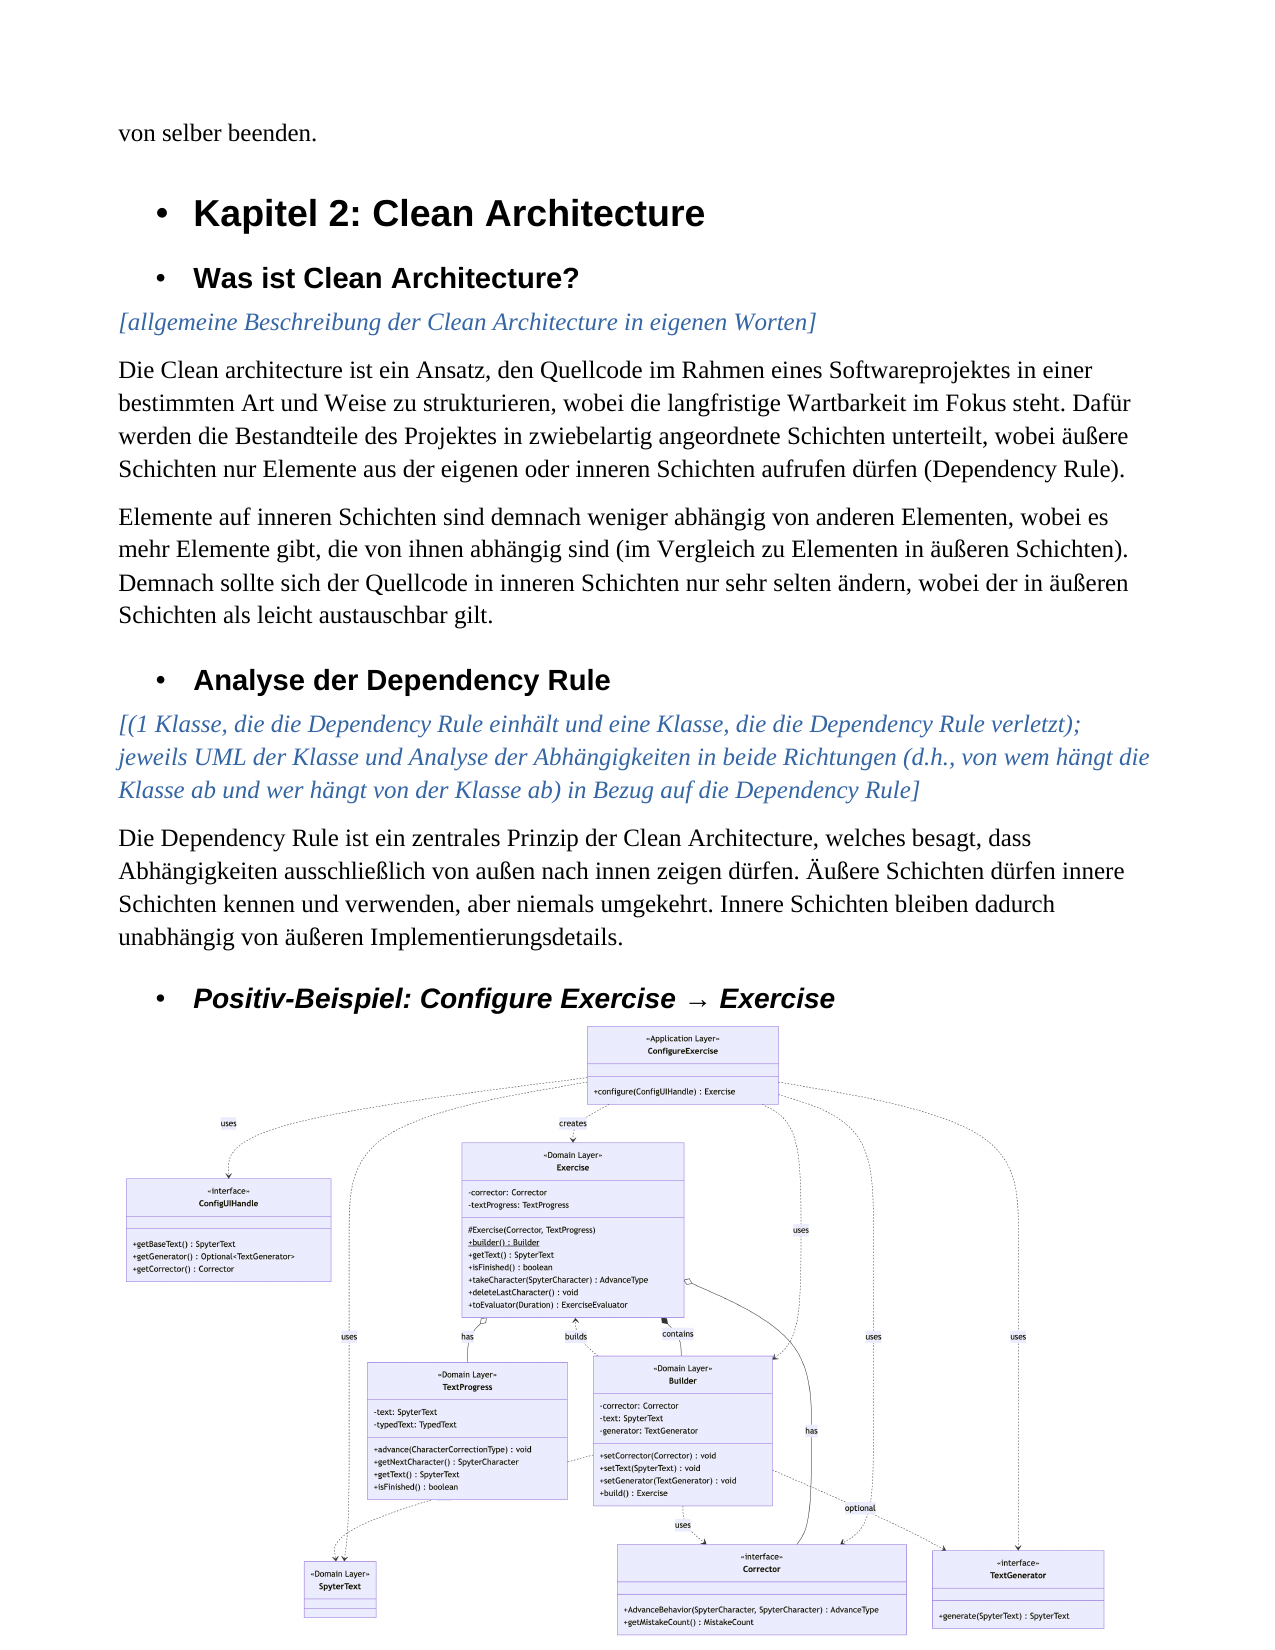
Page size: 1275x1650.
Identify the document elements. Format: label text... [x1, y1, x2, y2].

picture [122, 1022, 1108, 1639]
subtitle Positiv-Beispiel: Configure Exercise → Exercise [156, 982, 1157, 1014]
text Die Dependency Rule ist ein zentrales Prinzip der Clean Architecture, welches besagt, dass Abhängigkeiten ausschließlich von außen nach innen zeigen dürfen. Äußere Schichten dürfen innere Schichten kennen und verwenden, aber niemals umgekehrt. Innere Schichten bleiben dadurch unabhängig von äußeren Implementierungsdetails. [118, 823, 1157, 951]
text von selber beenden. [118, 118, 1157, 147]
text Die Clean architecture ist ein Ansatz, den Quellcode im Rahmen eines Softwareprojektes in einer bestimmten Art und Weise zu strukturieren, wobei die langfristige Wartbarkeit im Fokus steht. Dafür werden die Bestandteile des Projektes in zwiebelartig angeordnete Schichten unterteilt, wobei äußere Schichten nur Elemente aus der eigenen oder inneren Schichten aufrufen dürfen (Dependency Rule). [118, 355, 1157, 483]
subtitle Was ist Clean Architecture? [156, 261, 1157, 295]
text [allgemeine Beschreibung der Clean Architecture in eigenen Worten] [118, 307, 1157, 336]
text Elemente auf inneren Schichten sind demnach weniger abhängig von anderen Elementen, wobei es mehr Elemente gibt, die von ihnen abhängig sind (im Vergleich zu Elementen in äußeren Schichten). Demnach sollte sich der Quellcode in inneren Schichten nur sehr selten ändern, wobei der in äußeren Schichten als leicht austauschbar gilt. [118, 502, 1157, 629]
subtitle Analyse der Dependency Rule [156, 663, 1157, 697]
text [(1 Klasse, die die Dependency Rule einhält und eine Klasse, die die Dependency Rule verletzt); jeweils UML der Klasse und Analyse der Abhängigkeiten in beide Richtungen (d.h., von wem hängt die Klasse ab und wer hängt von der Klasse ab) in Bezug auf die Dependency Rule] [118, 709, 1157, 804]
subtitle Kapitel 2: Clean Architecture [156, 191, 1157, 234]
